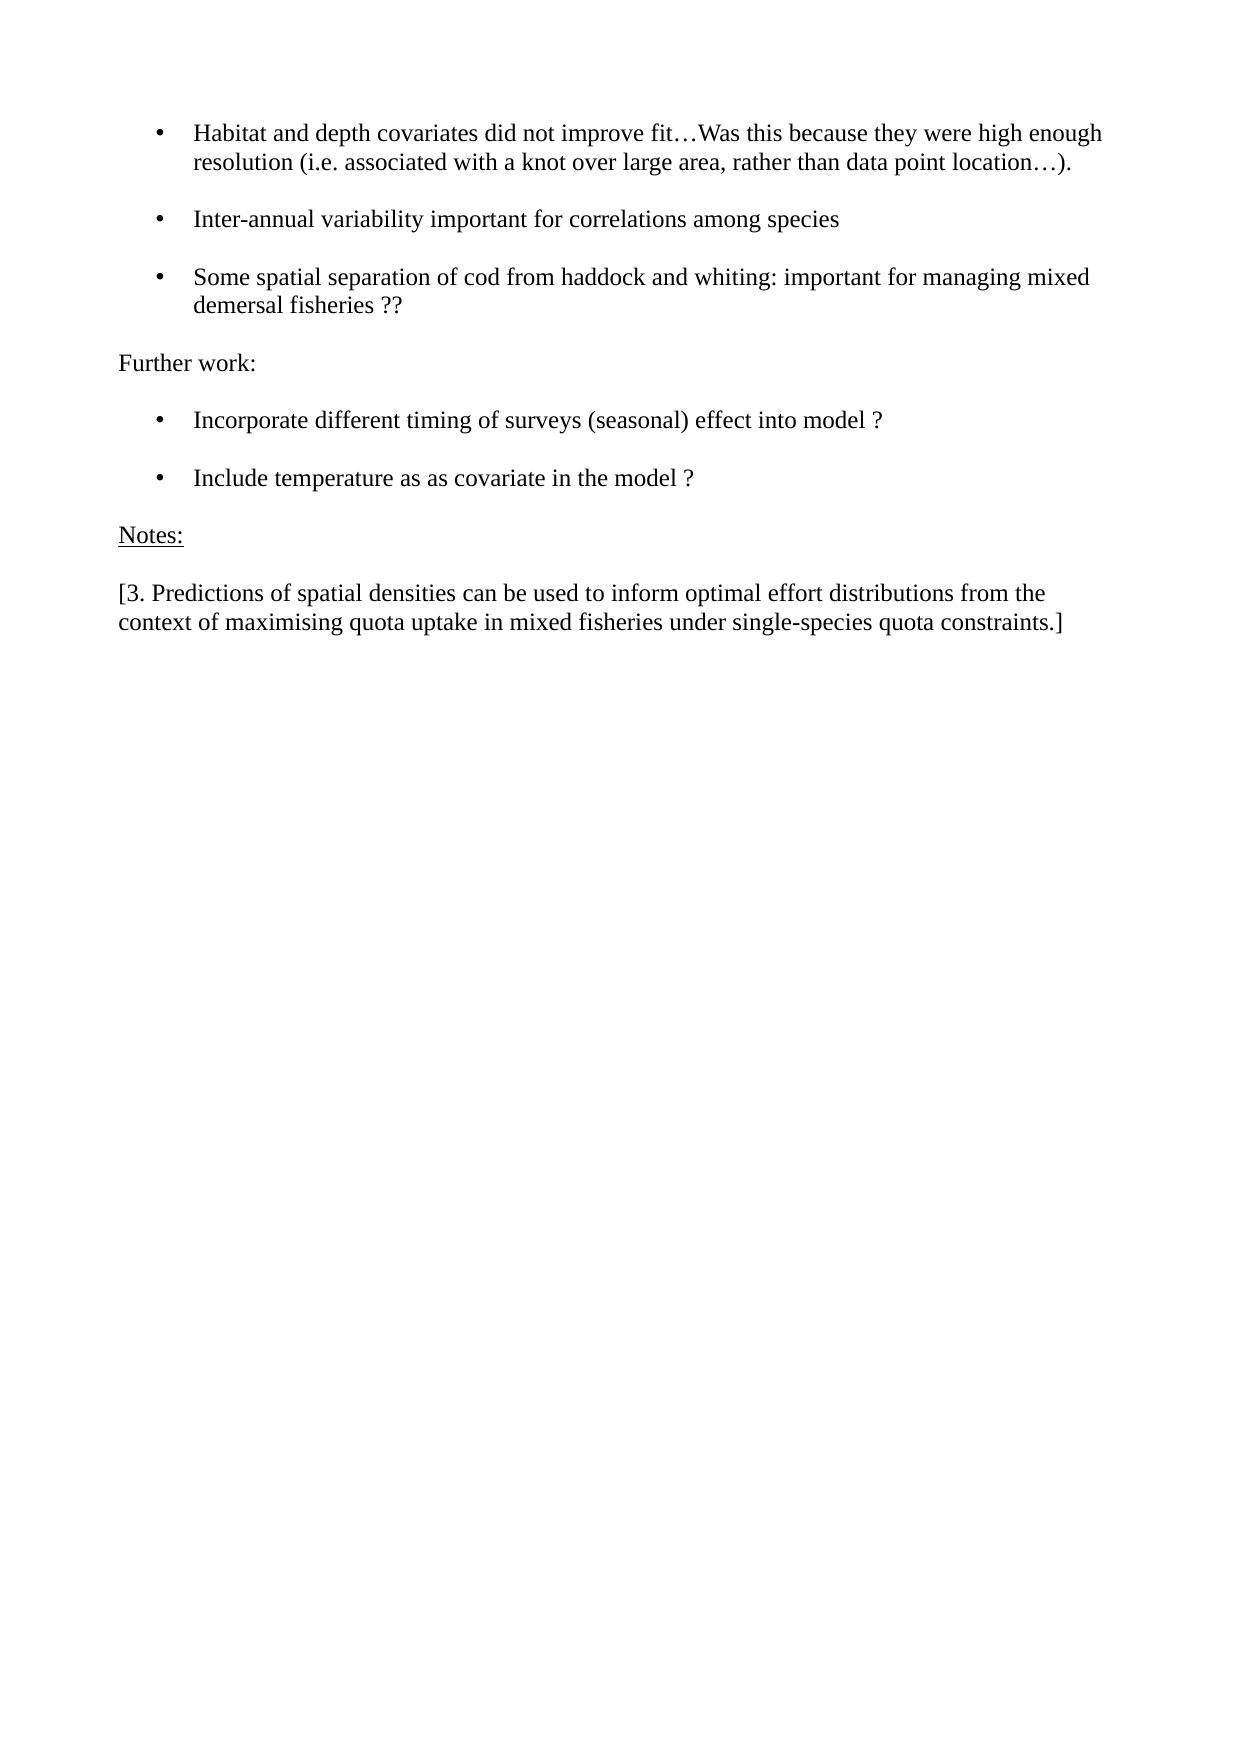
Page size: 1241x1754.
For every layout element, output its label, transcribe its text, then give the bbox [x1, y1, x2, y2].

list Habitat and depth covariates did not improve fit…Was this because they were high enough resolution (i.e. associated with a knot over large area, rather than data point location…). [156, 118, 1122, 176]
list Incorporate different timing of surveys (seasonal) effect into model ? [156, 406, 1122, 434]
text Further work: [118, 348, 1122, 377]
list Some spatial separation of cod from haddock and whiting: important for managing mixed demersal fisheries ?? [156, 262, 1122, 319]
text Notes: [118, 521, 1122, 549]
text [3. Predictions of spatial densities can be used to inform optimal effort distributions from the context of maximising quota uptake in mixed fisheries under single-species quota constraints.] [118, 578, 1122, 636]
list Include temperature as as covariate in the model ? [156, 463, 1122, 492]
list Inter-annual variability important for correlations among species [156, 204, 1122, 233]
